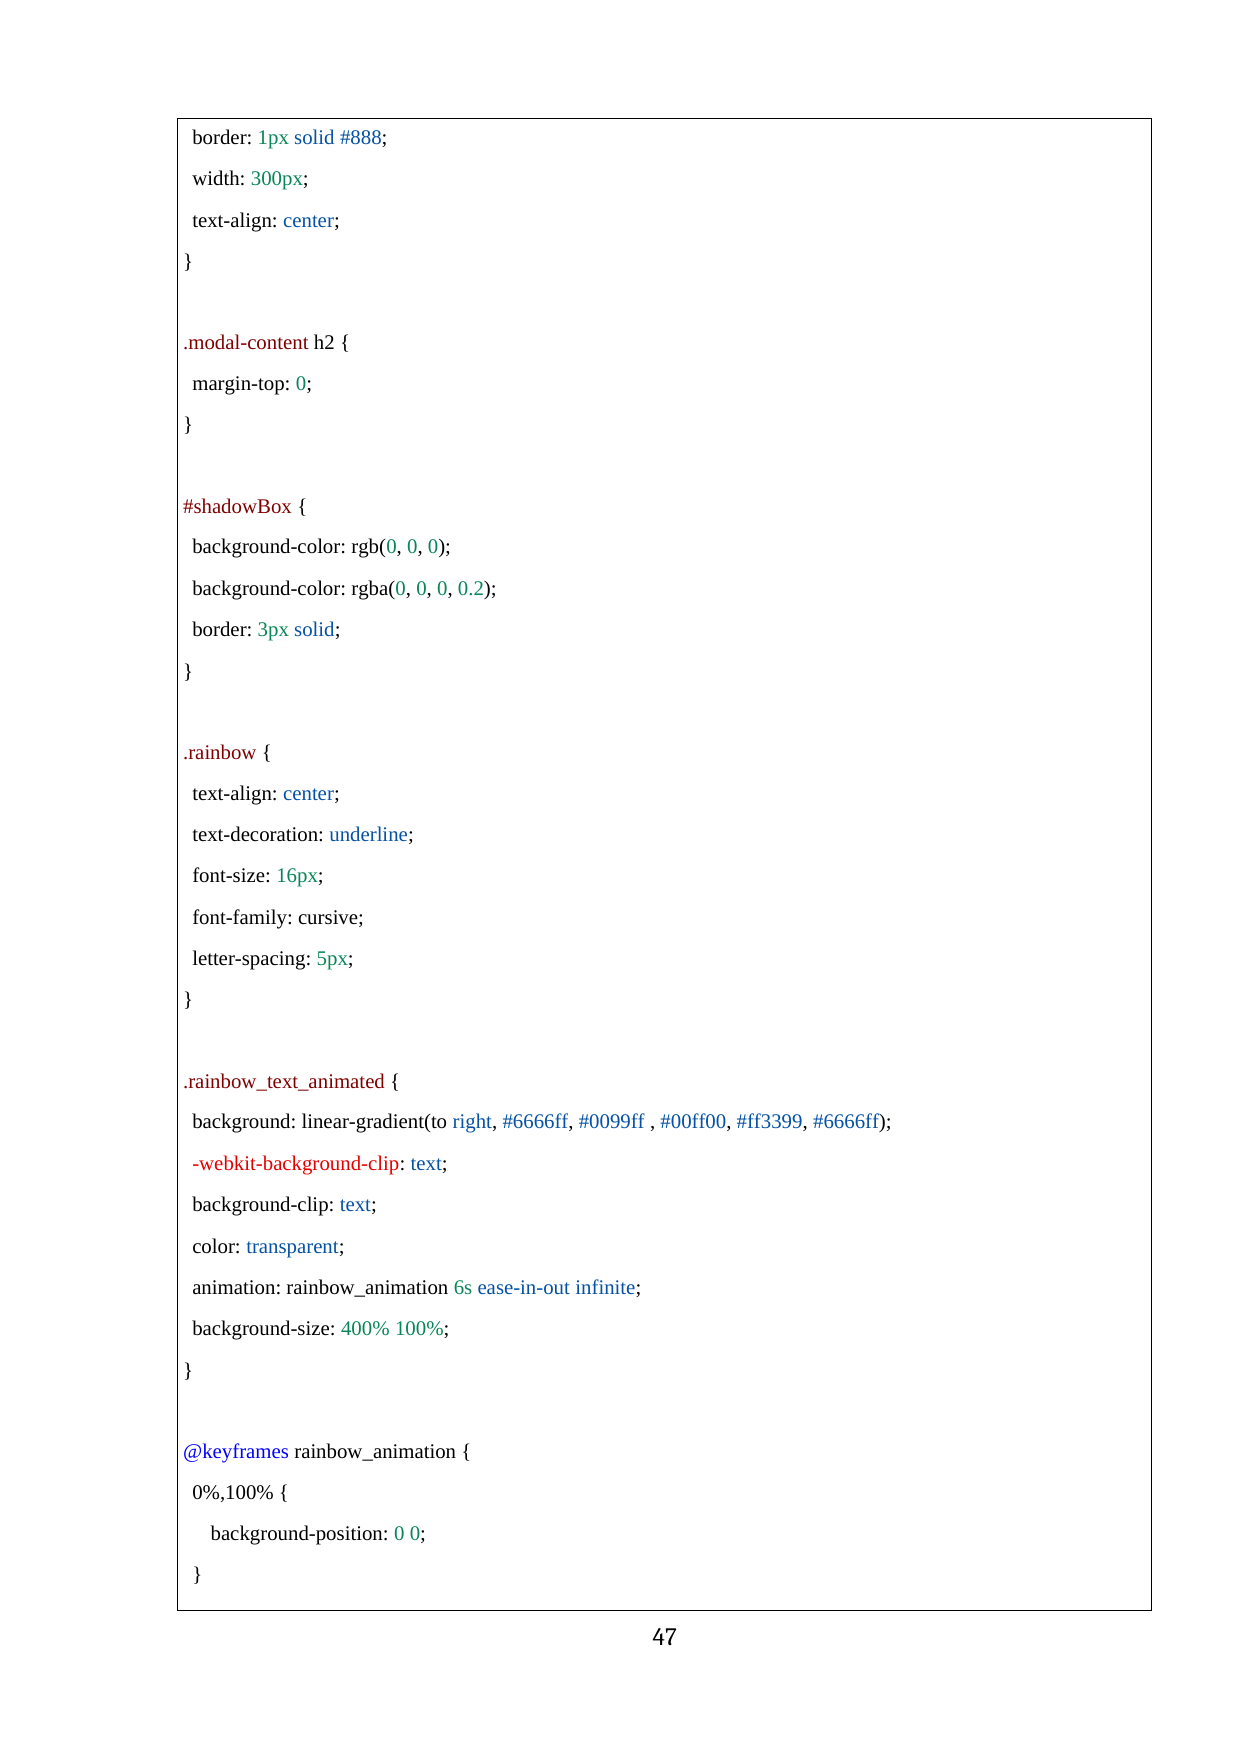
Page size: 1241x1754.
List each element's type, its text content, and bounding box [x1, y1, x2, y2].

table_header border: 1px solid #888; width: 300px; text-align: center; } .modal-content h2 { margin-top: 0; } #shadowBox { background-color: rgb(0, 0, 0); background-color: rgba(0, 0, 0, 0.2); border: 3px solid; } .rainbow { text-align: center; text-decoration: underline; font-size: 16px; font-family: cursive; letter-spacing: 5px; } .rainbow_text_animated { background: linear-gradient(to right, #6666ff, #0099ff , #00ff00, #ff3399, #6666ff); -webkit-background-clip: text; background-clip: text; color: transparent; animation: rainbow_animation 6s ease-in-out infinite; background-size: 400% 100%; } @keyframes rainbow_animation { 0%,100% { background-position: 0 0; } [178, 119, 1151, 1609]
